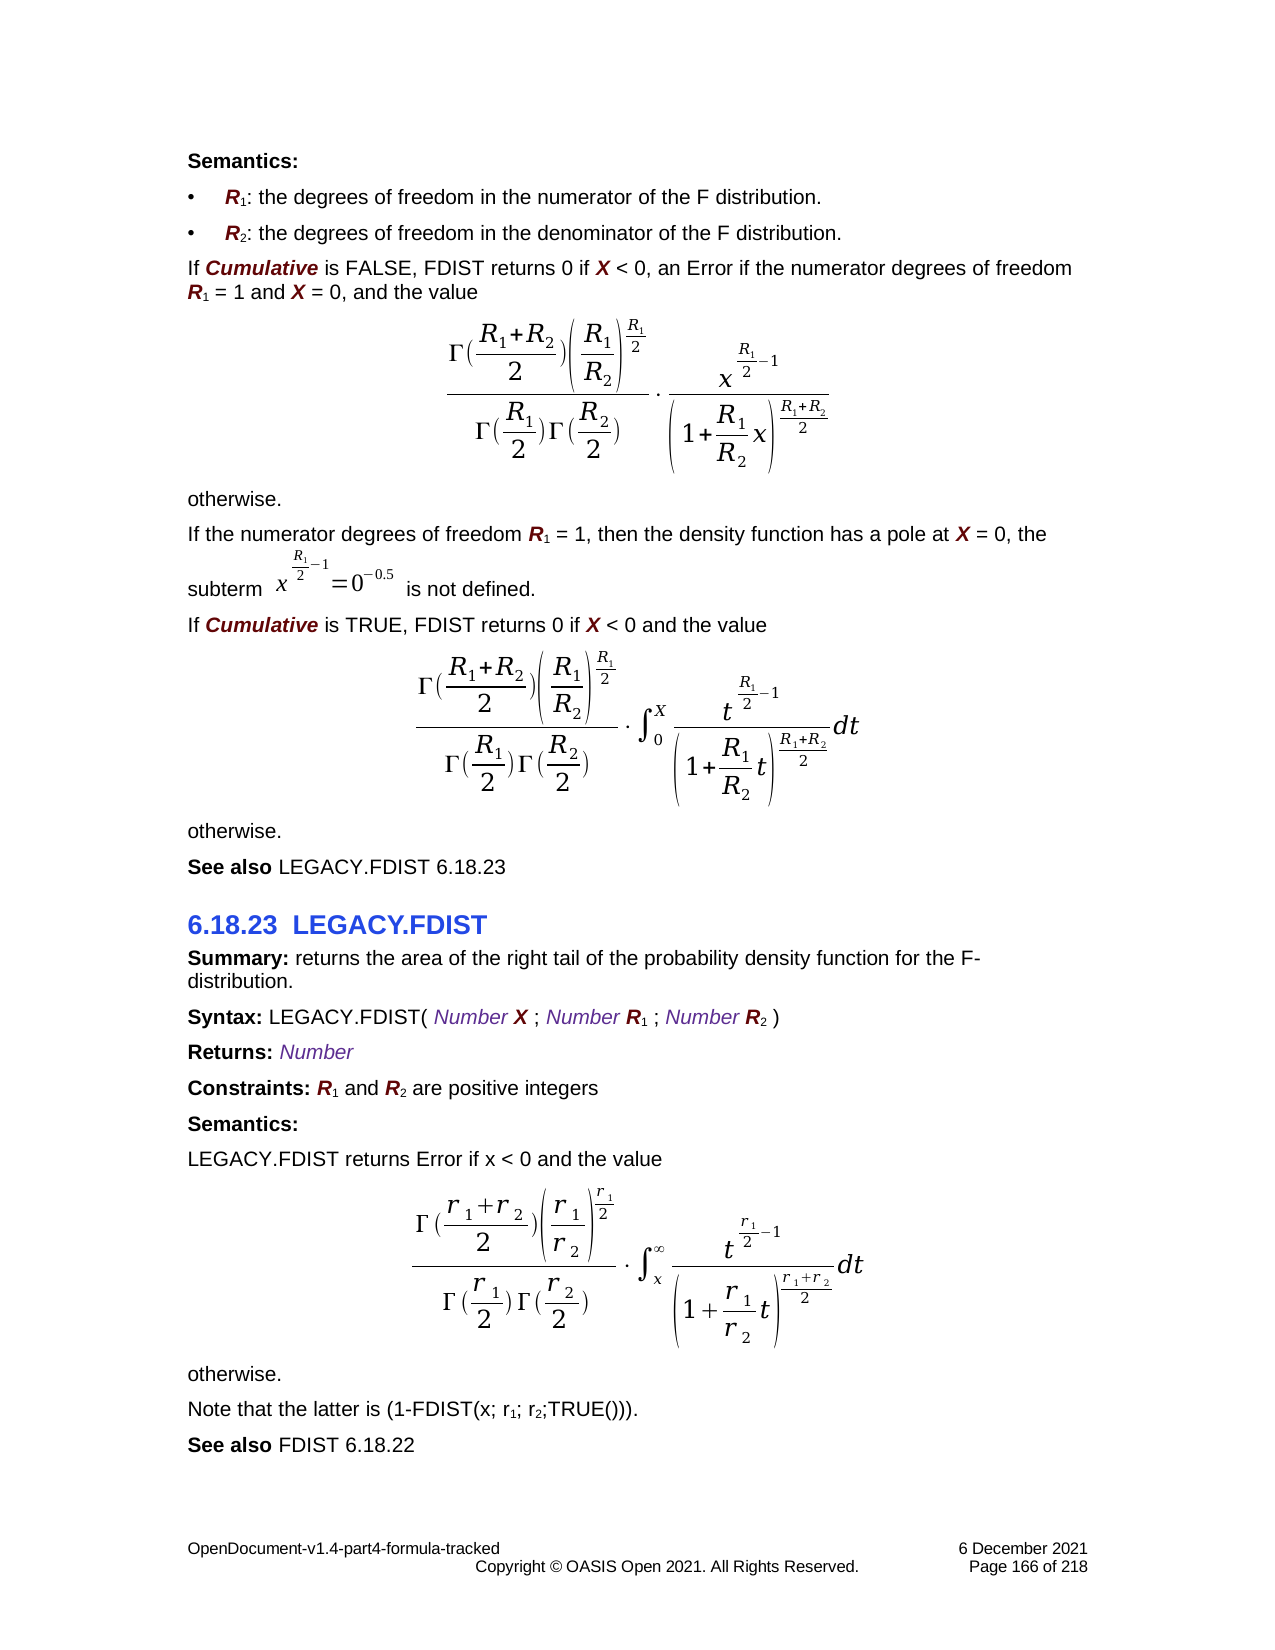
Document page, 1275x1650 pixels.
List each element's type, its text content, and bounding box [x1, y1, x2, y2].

text Note that the latter is (1-FDIST(x; r1; r2;TRUE())). [187, 1398, 1088, 1421]
list R2: the degrees of freedom in the denominator of the F distribution. [187, 221, 1088, 245]
text LEGACY.FDIST returns Error if x < 0 and the value [187, 1148, 1088, 1171]
text Constraints: R1 and R2 are positive integers [187, 1076, 1088, 1100]
list R1: the degrees of freedom in the numerator of the F distribution. [187, 186, 1088, 209]
text Semantics: [187, 1112, 1088, 1136]
text Returns: Number [187, 1041, 1088, 1064]
text If the numerator degrees of freedom R1 = 1, then the density function has a pole at X = 0, the subterm is not defined. [187, 523, 1088, 601]
text Syntax: LEGACY.FDIST( Number X ; Number R1 ; Number R2 ) [187, 1005, 1088, 1029]
text otherwise. [187, 1362, 1088, 1386]
text Semantics: [187, 150, 1088, 173]
text otherwise. [187, 487, 1088, 511]
subtitle LEGACY.FDIST [187, 910, 1088, 940]
text If Cumulative is FALSE, FDIST returns 0 if X < 0, an Error if the numerator degrees of freedom R1 = 1 and X = 0, and the value [187, 257, 1088, 304]
text If Cumulative is TRUE, FDIST returns 0 if X < 0 and the value [187, 613, 1088, 637]
text otherwise. [187, 820, 1088, 843]
text Summary: returns the area of the right tail of the probability density function for the F-distribution. [187, 946, 1088, 993]
text See also LEGACY.FDIST 6.18.23 [187, 855, 1088, 879]
text See also FDIST 6.18.22 [187, 1433, 1088, 1457]
